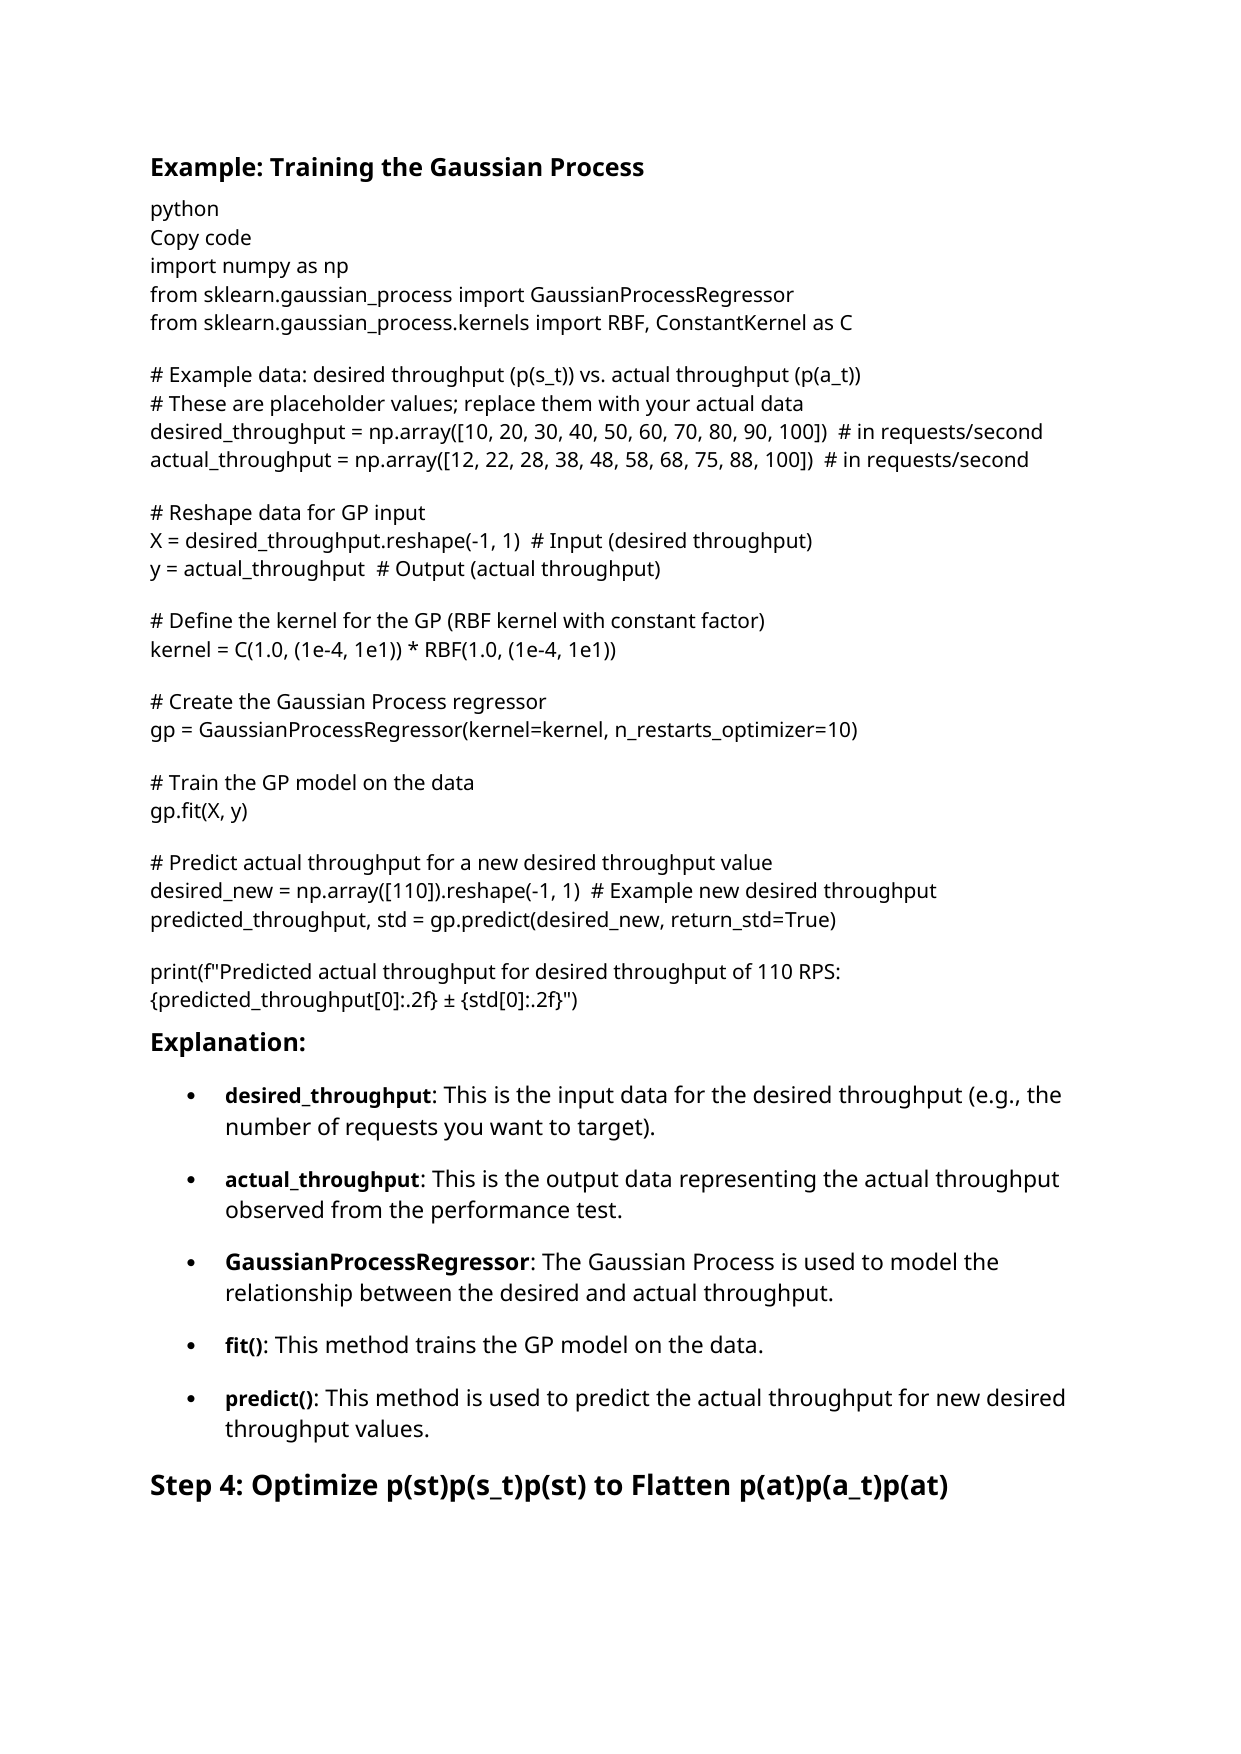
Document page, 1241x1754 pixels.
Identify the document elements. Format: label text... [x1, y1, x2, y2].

text desired_new = np.array([110]).reshape(-1, 1) # Example new desired throughput [150, 877, 1090, 905]
text y = actual_throughput # Output (actual throughput) [150, 554, 1090, 583]
text print(f"Predicted actual throughput for desired throughput of 110 RPS: {predicted_throughput[0]:.2f} ± {std[0]:.2f}") [150, 957, 1090, 1014]
text gp = GaussianProcessRegressor(kernel=kernel, n_restarts_optimizer=10) [150, 716, 1090, 744]
text kernel = C(1.0, (1e-4, 1e1)) * RBF(1.0, (1e-4, 1e1)) [150, 635, 1090, 663]
subtitle Step 4: Optimize p(st)p(s_t)p(st​) to Flatten p(at)p(a_t)p(at​) [150, 1465, 1090, 1503]
text desired_throughput = np.array([10, 20, 30, 40, 50, 60, 70, 80, 90, 100]) # in requests/second [150, 417, 1090, 446]
text from sklearn.gaussian_process.kernels import RBF, ConstantKernel as C [150, 308, 1090, 337]
text # These are placeholder values; replace them with your actual data [150, 389, 1090, 417]
text # Example data: desired throughput (p(s_t)) vs. actual throughput (p(a_t)) [150, 360, 1090, 389]
list fit(): This method trains the GP model on the data. [187, 1329, 1090, 1361]
text Copy code [150, 223, 1090, 251]
text # Define the kernel for the GP (RBF kernel with constant factor) [150, 607, 1090, 635]
text import numpy as np [150, 251, 1090, 280]
text # Reshape data for GP input [150, 498, 1090, 526]
text predicted_throughput, std = gp.predict(desired_new, return_std=True) [150, 905, 1090, 933]
text # Predict actual throughput for a new desired throughput value [150, 848, 1090, 877]
text from sklearn.gaussian_process import GaussianProcessRegressor [150, 280, 1090, 308]
text # Create the Gaussian Process regressor [150, 687, 1090, 716]
text actual_throughput = np.array([12, 22, 28, 38, 48, 58, 68, 75, 88, 100]) # in requests/second [150, 446, 1090, 474]
text python [150, 194, 1090, 223]
text X = desired_throughput.reshape(-1, 1) # Input (desired throughput) [150, 526, 1090, 554]
list predict(): This method is used to predict the actual throughput for new desired throughput values. [187, 1381, 1090, 1444]
list actual_throughput: This is the output data representing the actual throughput observed from the performance test. [187, 1163, 1090, 1225]
text # Train the GP model on the data [150, 768, 1090, 796]
subtitle Explanation: [150, 1024, 1090, 1058]
text gp.fit(X, y) [150, 796, 1090, 824]
subtitle Example: Training the Gaussian Process [150, 150, 1090, 184]
list GaussianProcessRegressor: The Gaussian Process is used to model the relationship between the desired and actual throughput. [187, 1246, 1090, 1308]
list desired_throughput: This is the input data for the desired throughput (e.g., the number of requests you want to target). [187, 1079, 1090, 1142]
